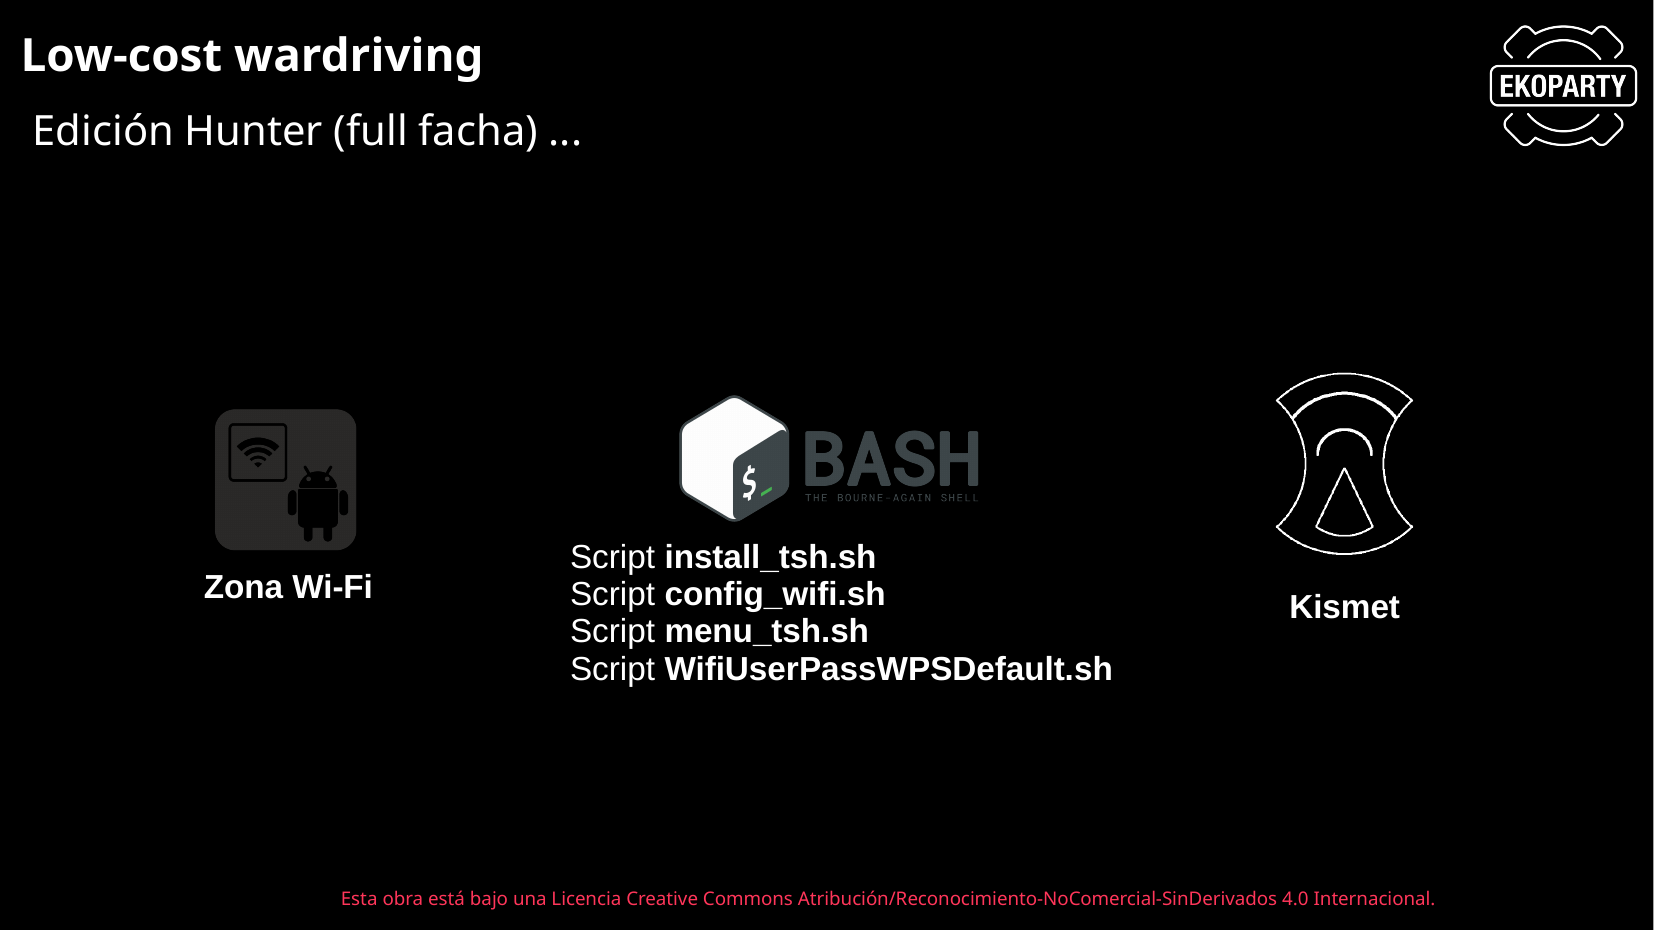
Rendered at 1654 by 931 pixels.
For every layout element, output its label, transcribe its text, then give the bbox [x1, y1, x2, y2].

text_box Edición Hunter (full facha) ... [17, 93, 1343, 161]
text_box Low-cost wardriving [5, 14, 1476, 87]
picture [212, 407, 358, 552]
text_box Script install_tsh.sh Script config_wifi.sh Script menu_tsh.sh Script WifiUserPassWPSDefault.sh [555, 531, 1128, 695]
picture [1476, 0, 1654, 178]
picture [1241, 361, 1442, 562]
picture [679, 395, 979, 522]
text_box Esta obra está bajo una Licencia Creative Commons Atribución/Reconocimiento-NoComercial-SinDerivados 4.0 Internacional. [325, 878, 1654, 917]
text_box Kismet [1274, 580, 1416, 638]
text_box Zona Wi-Fi [189, 561, 389, 618]
